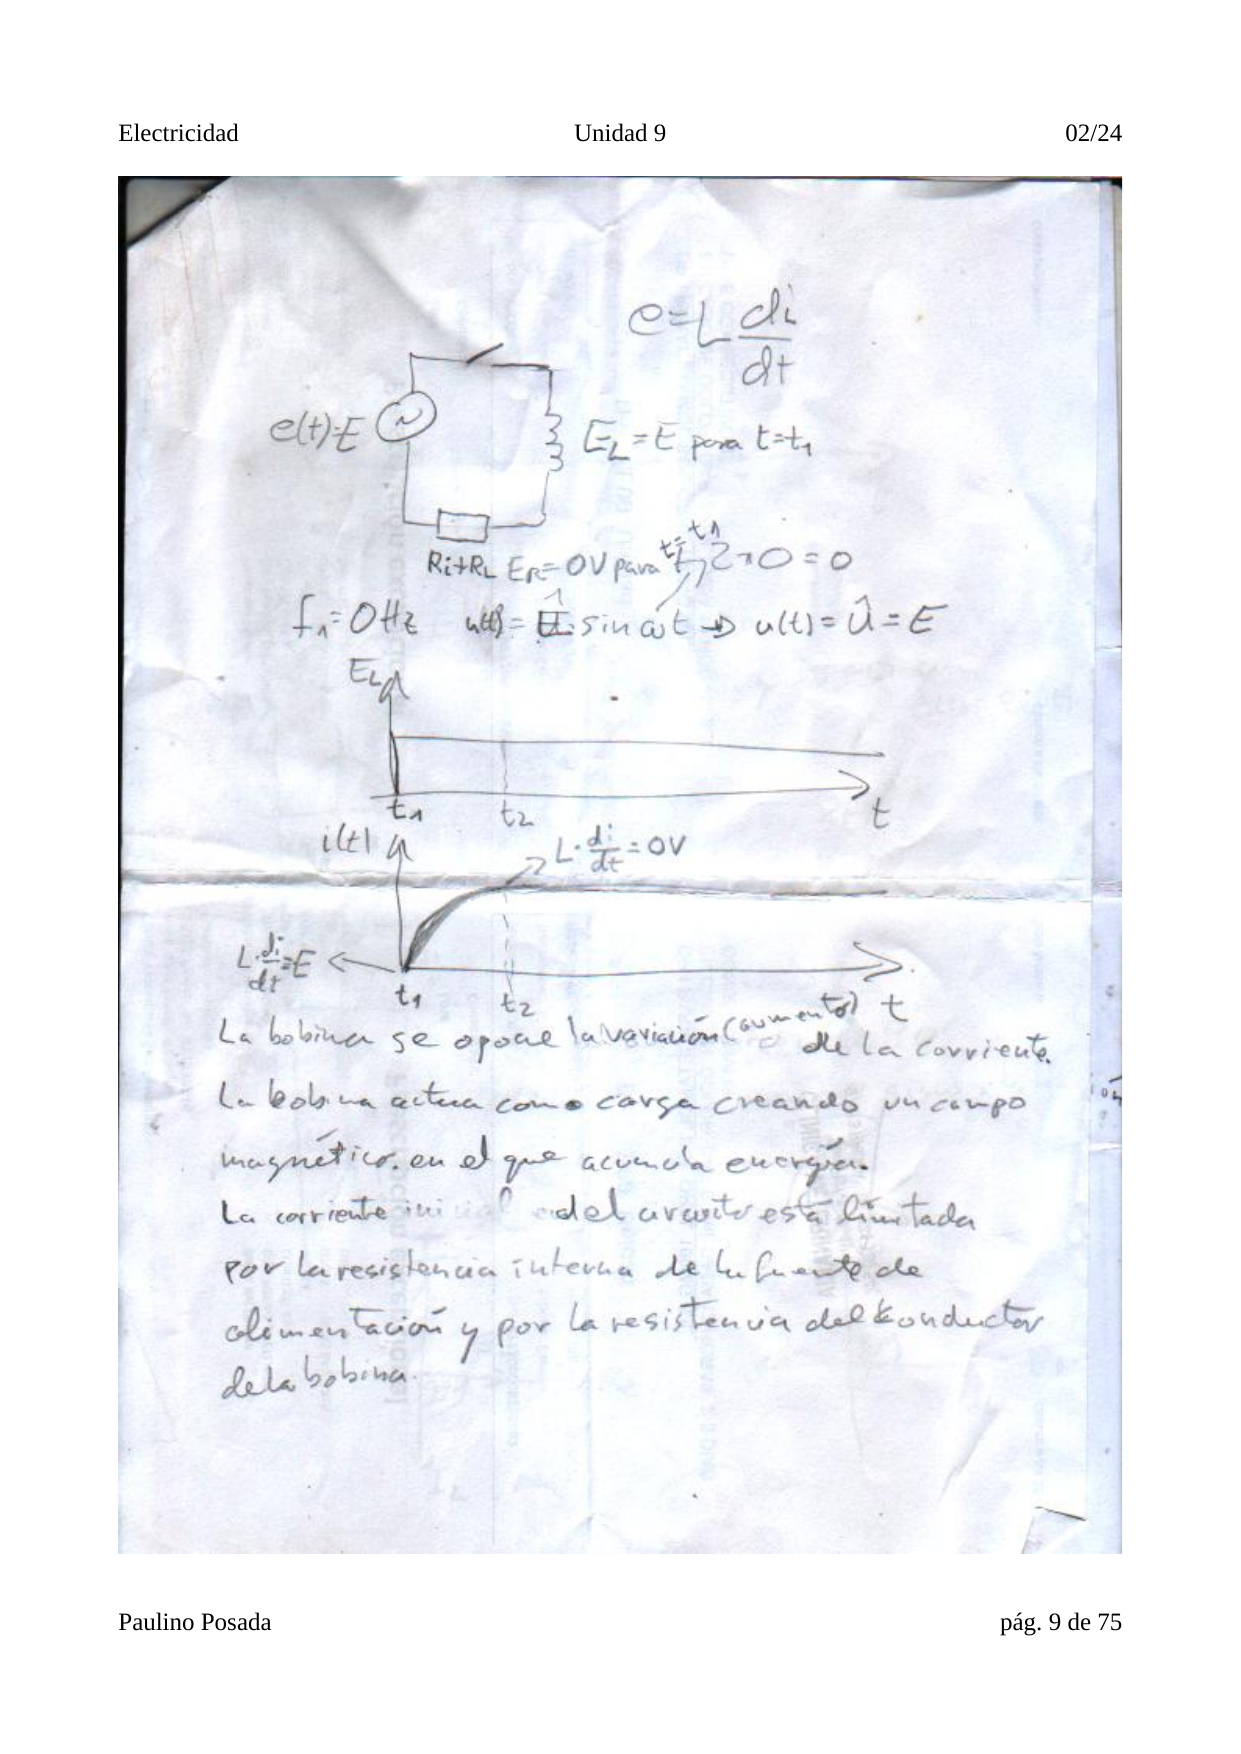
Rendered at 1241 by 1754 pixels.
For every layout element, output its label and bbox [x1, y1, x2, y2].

picture [118, 176, 1123, 1554]
